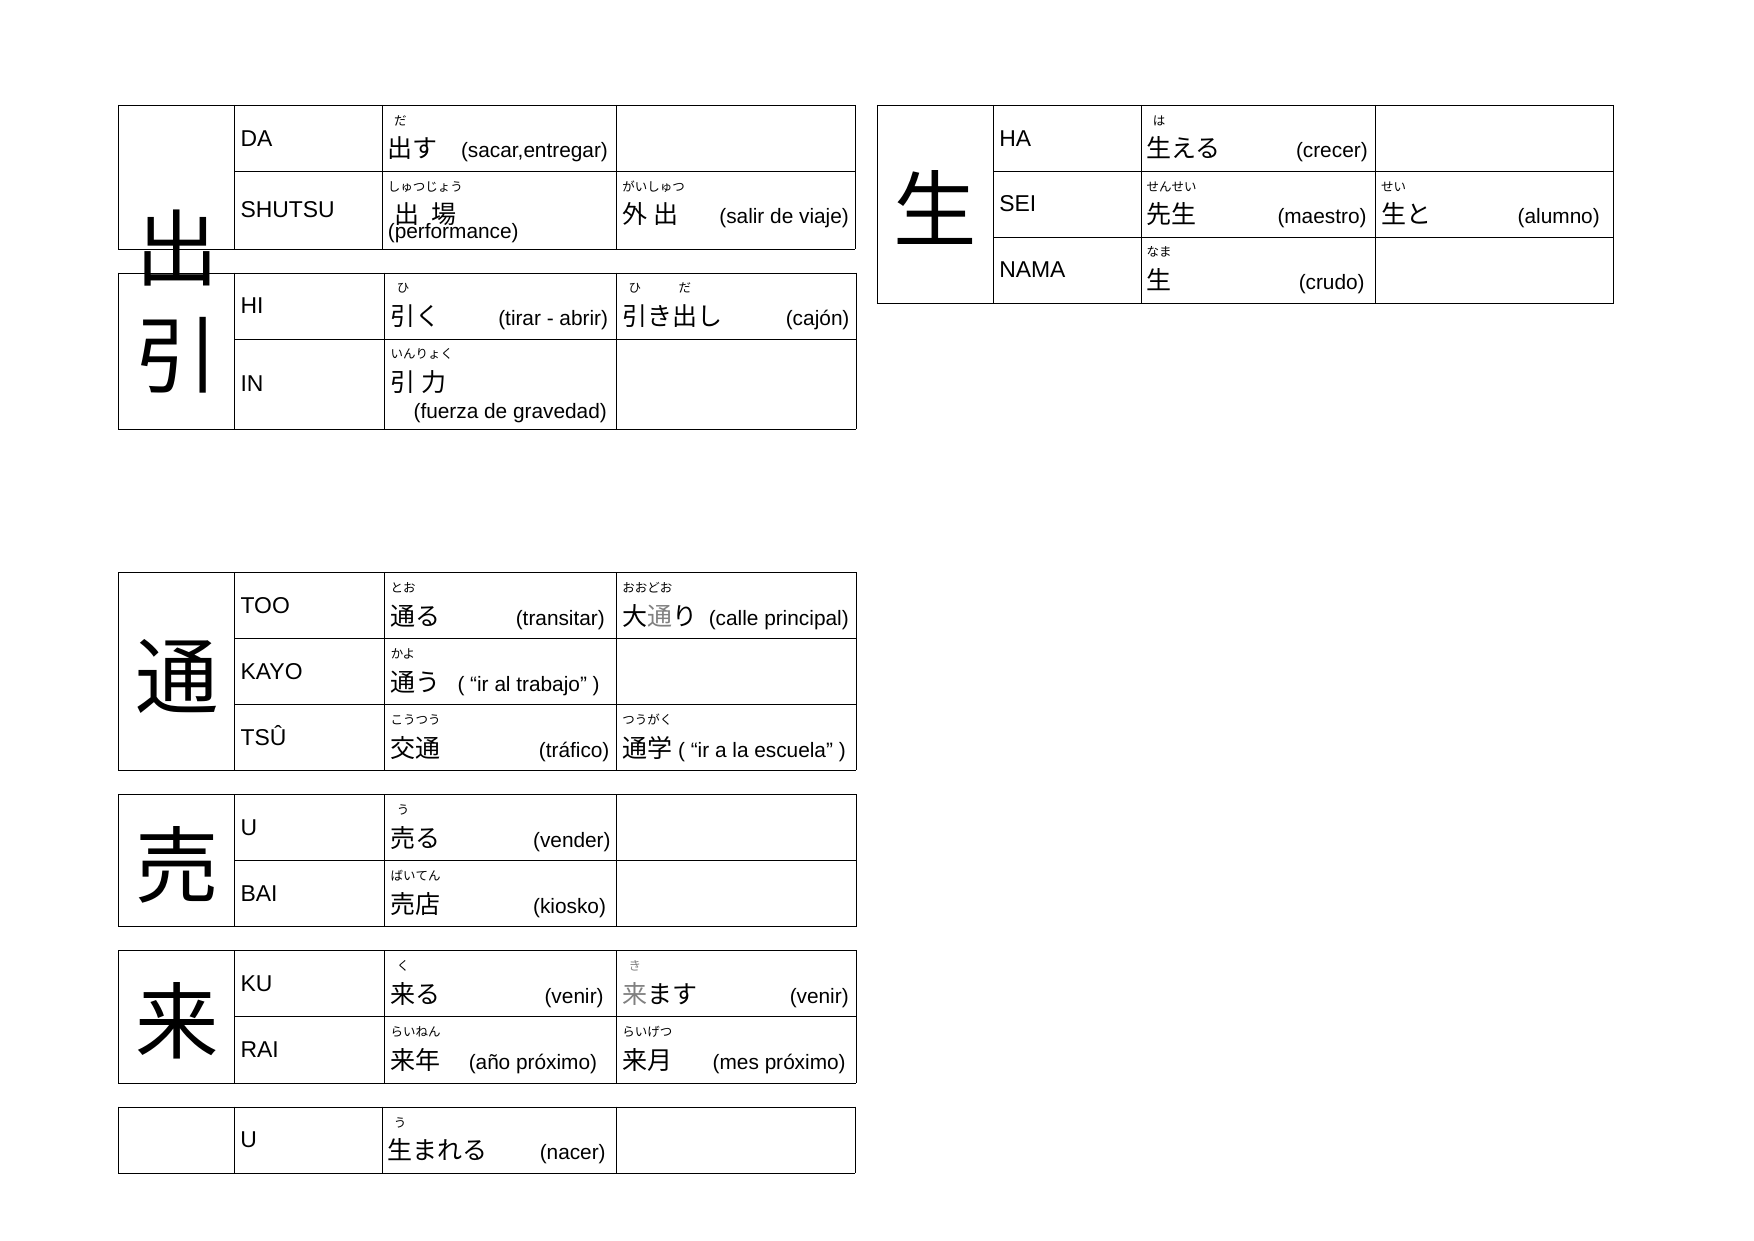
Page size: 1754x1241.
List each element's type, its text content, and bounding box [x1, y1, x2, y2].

table_cell SHUTSU [235, 172, 382, 248]
table_header 売 [119, 795, 234, 926]
table_header 出 [119, 106, 234, 248]
table_header HI [235, 274, 384, 338]
table_cell RAI [235, 1017, 384, 1083]
table_cell HA [994, 106, 1141, 171]
table_header KU [235, 951, 384, 1016]
table_cell 来らい月げつ (mes próximo) [617, 1017, 856, 1083]
table_cell [617, 861, 856, 926]
table_cell SEI [994, 172, 1141, 237]
table_cell NAMA [994, 238, 1141, 302]
table_header 来きます (venir) [617, 951, 856, 1016]
table_cell [617, 340, 856, 428]
table_header 引 [119, 274, 234, 428]
table_cell [617, 639, 856, 704]
table_header 生 [878, 106, 993, 302]
table_cell 通つう学がく ( “ir a la escuela” ) [617, 705, 856, 770]
table_header 売うる (vender) [385, 795, 616, 860]
table_header 来 [119, 951, 234, 1083]
table_cell 外がい出しゅつ (salir de viaje) [617, 172, 855, 248]
table_header [617, 1108, 855, 1173]
table_cell 出だす (sacar,entregar) [383, 106, 616, 171]
table_cell BAI [235, 861, 384, 926]
table_cell 引いん力りょく (fuerza de gravedad) [385, 340, 616, 428]
table_header [617, 795, 856, 860]
table_cell [1376, 106, 1613, 171]
table_header 引ひき出だし (cajón) [617, 274, 856, 338]
table_header 大おお通どおり (calle principal) [617, 573, 856, 638]
table_header 生うまれる (nacer) [383, 1108, 616, 1173]
table_cell [617, 106, 855, 171]
table_cell 出しゅつ場じょう (performance) [383, 172, 616, 248]
table_header 通とおる (transitar) [385, 573, 616, 638]
table_header [119, 1108, 234, 1173]
table_cell 生せいと (alumno) [1376, 172, 1613, 237]
table_cell 生なま (crudo) [1142, 238, 1375, 302]
table_cell IN [235, 340, 384, 428]
table_header TOO [235, 573, 384, 638]
table_cell DA [235, 106, 382, 171]
table_cell 通かよう ( “ir al trabajo” ) [385, 639, 616, 704]
table_cell 先せん生せい (maestro) [1142, 172, 1375, 237]
table_header 通 [119, 573, 234, 770]
table_cell KAYO [235, 639, 384, 704]
table_header 引ひく (tirar - abrir) [385, 274, 616, 338]
table_cell 交こう通つう (tráfico) [385, 705, 616, 770]
table_cell [1376, 238, 1613, 302]
table_header U [235, 1108, 382, 1173]
table_cell 売ばい店てん (kiosko) [385, 861, 616, 926]
table_header 来くる (venir) [385, 951, 616, 1016]
table_cell 来らい年ねん (año próximo) [385, 1017, 616, 1083]
table_cell TSÛ [235, 705, 384, 770]
table_header U [235, 795, 384, 860]
table_cell 生はえる (crecer) [1142, 106, 1375, 171]
